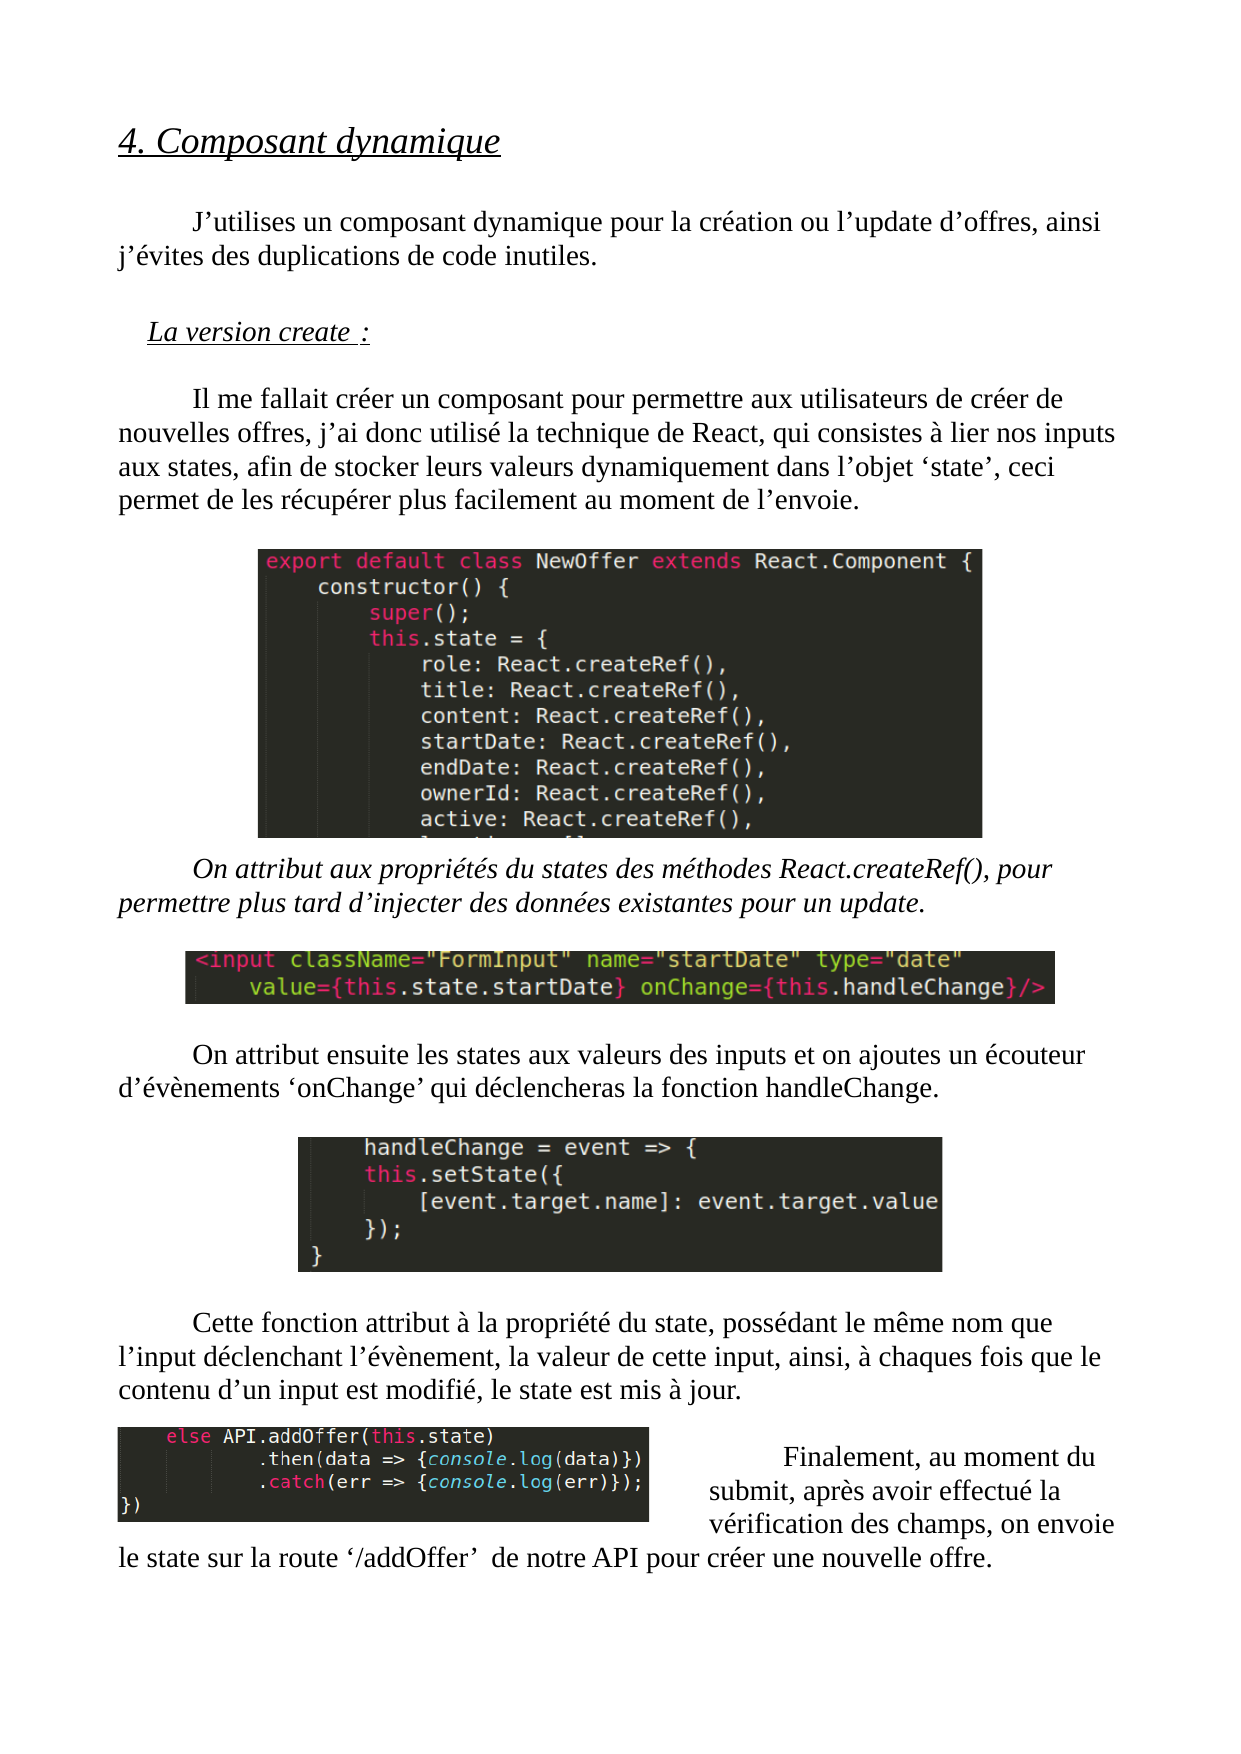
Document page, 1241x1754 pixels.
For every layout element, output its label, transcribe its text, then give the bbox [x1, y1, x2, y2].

picture [298, 1137, 943, 1272]
picture [117, 1427, 650, 1522]
text La version create : [118, 314, 1122, 348]
picture [257, 549, 983, 838]
text On attribut ensuite les states aux valeurs des inputs et on ajoutes un écouteur d’évènements ‘onChange’ qui déclencheras la fonction handleChange. [118, 1037, 1122, 1104]
text Il me fallait créer un composant pour permettre aux utilisateurs de créer de nouvelles offres, j’ai donc utilisé la technique de React, qui consistes à lier nos inputs aux states, afin de stocker leurs valeurs dynamiquement dans l’objet ‘state’, ceci permet de les récupérer plus facilement au moment de l’envoie. [118, 382, 1122, 516]
text Finalement, au moment du submit, après avoir effectué la vérification des champs, on envoie le state sur la route ‘/addOffer’ de notre API pour créer une nouvelle offre. [118, 1522, 1122, 1574]
text Cette fonction attribut à la propriété du state, possédant le même nom que l’input déclenchant l’évènement, la valeur de cette input, ainsi, à chaques fois que le contenu d’un input est modifié, le state est mis à jour. [118, 1305, 1122, 1406]
picture [185, 951, 1055, 1004]
text 4. Composant dynamique [118, 118, 1122, 161]
text J’utilises un composant dynamique pour la création ou l’update d’offres, ainsi j’évites des duplications de code inutiles. [118, 204, 1122, 271]
text On attribut aux propriétés du states des méthodes React.createRef(), pour permettre plus tard d’injecter des données existantes pour un update. [118, 851, 1122, 918]
